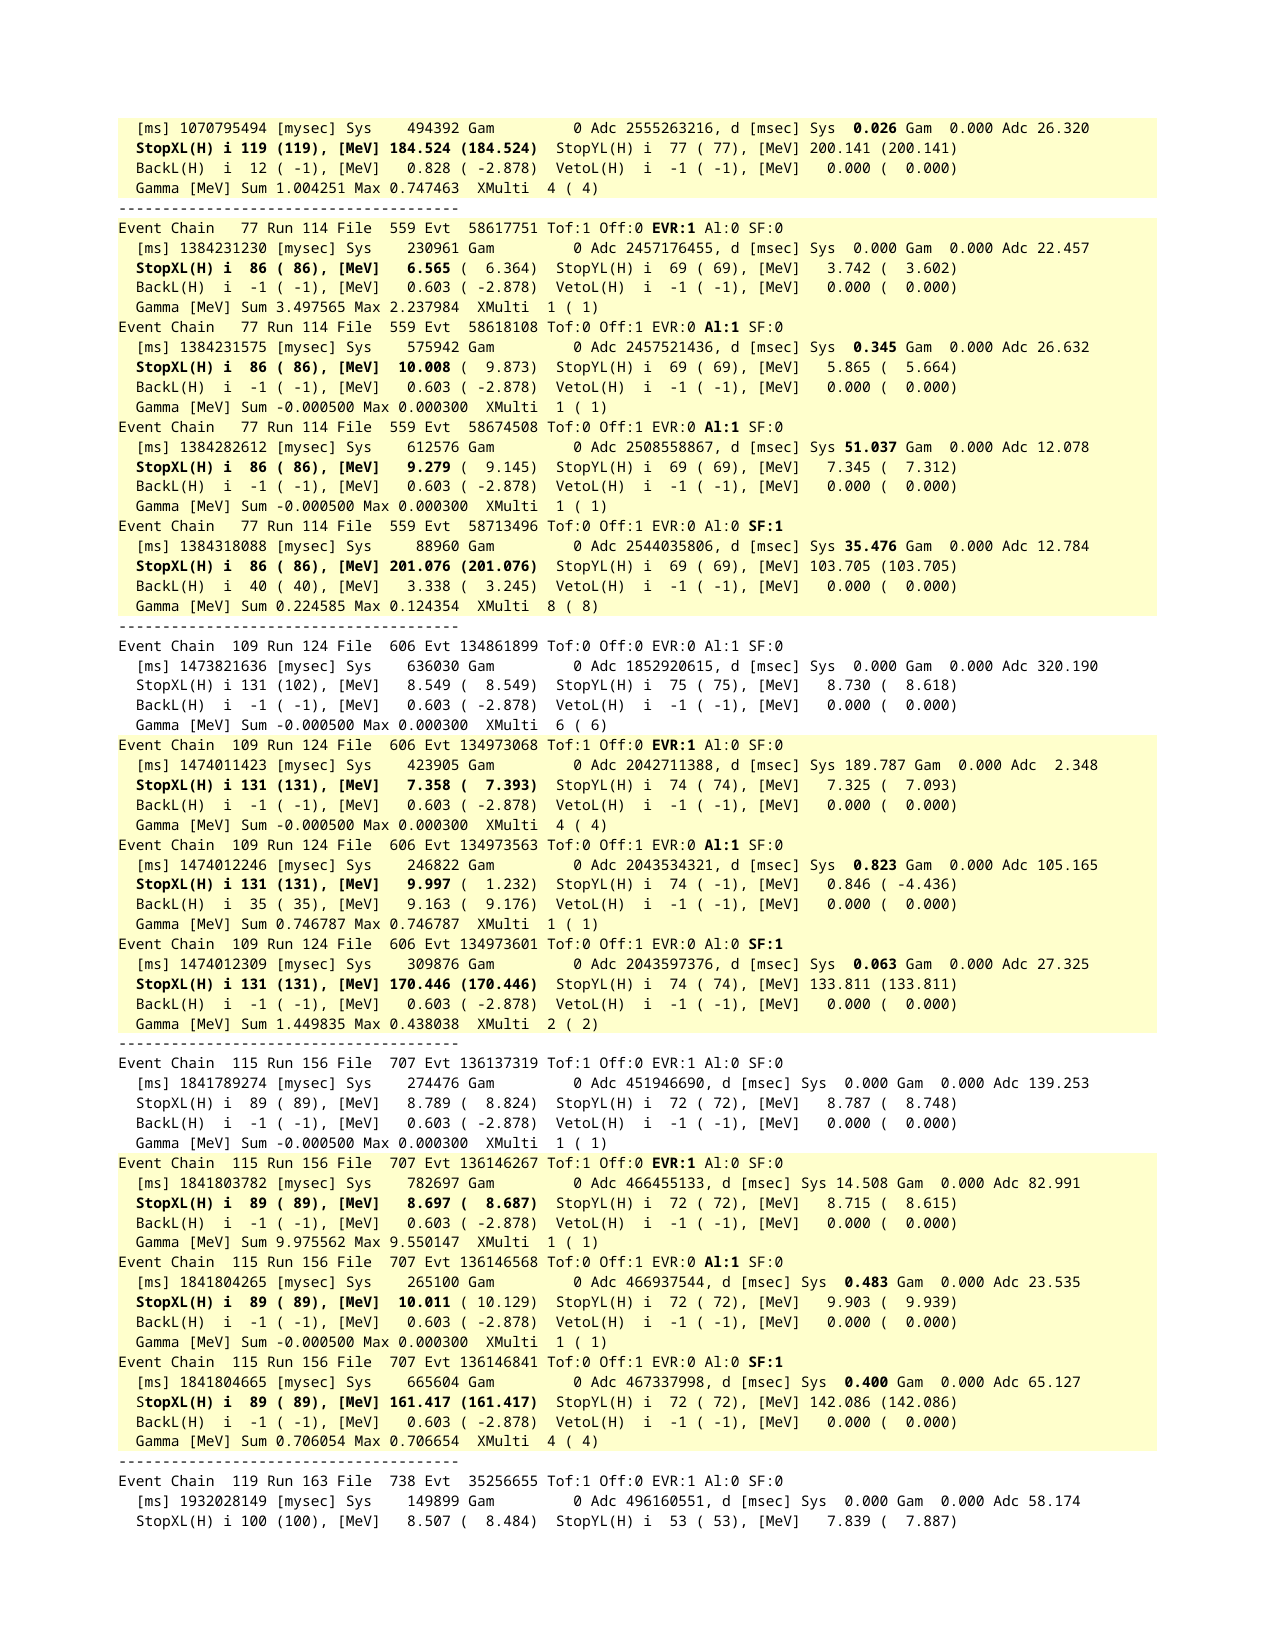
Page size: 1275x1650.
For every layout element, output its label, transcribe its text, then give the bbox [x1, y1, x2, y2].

text Gamma [MeV] Sum 0.706054 Max 0.706654 XMulti 4 ( 4) [118, 1431, 1157, 1451]
text Event Chain 109 Run 124 File 606 Evt 134973068 Tof:1 Off:0 EVR:1 Al:0 SF:0 [118, 735, 1157, 755]
text [ms] 1841804665 [mysec] Sys 665604 Gam 0 Adc 467337998, d [msec] Sys 0.400 Gam 0.000 Adc 65.127 [118, 1372, 1157, 1391]
text Event Chain 115 Run 156 File 707 Evt 136146267 Tof:1 Off:0 EVR:1 Al:0 SF:0 [118, 1153, 1157, 1173]
text BackL(H) i -1 ( -1), [MeV] 0.603 ( -2.878) VetoL(H) i -1 ( -1), [MeV] 0.000 ( 0.000) [118, 1212, 1157, 1232]
text [ms] 1384282612 [mysec] Sys 612576 Gam 0 Adc 2508558867, d [msec] Sys 51.037 Gam 0.000 Adc 12.078 [118, 436, 1157, 456]
text StopXL(H) i 119 (119), [MeV] 184.524 (184.524) StopYL(H) i 77 ( 77), [MeV] 200.141 (200.141) [118, 138, 1157, 158]
text --------------------------------------- [118, 1033, 1157, 1053]
text --------------------------------------- [118, 1451, 1157, 1471]
text [ms] 1474012246 [mysec] Sys 246822 Gam 0 Adc 2043534321, d [msec] Sys 0.823 Gam 0.000 Adc 105.165 [118, 854, 1157, 874]
text --------------------------------------- [118, 198, 1157, 218]
text StopXL(H) i 86 ( 86), [MeV] 10.008 ( 9.873) StopYL(H) i 69 ( 69), [MeV] 5.865 ( 5.664) [118, 357, 1157, 377]
text Gamma [MeV] Sum -0.000500 Max 0.000300 XMulti 1 ( 1) [118, 1133, 1157, 1153]
text Gamma [MeV] Sum 0.746787 Max 0.746787 XMulti 1 ( 1) [118, 914, 1157, 934]
text Event Chain 115 Run 156 File 707 Evt 136137319 Tof:1 Off:0 EVR:1 Al:0 SF:0 [118, 1053, 1157, 1073]
text StopXL(H) i 131 (131), [MeV] 7.358 ( 7.393) StopYL(H) i 74 ( 74), [MeV] 7.325 ( 7.093) [118, 775, 1157, 794]
text Gamma [MeV] Sum -0.000500 Max 0.000300 XMulti 4 ( 4) [118, 814, 1157, 834]
text [ms] 1384318088 [mysec] Sys 88960 Gam 0 Adc 2544035806, d [msec] Sys 35.476 Gam 0.000 Adc 12.784 [118, 536, 1157, 556]
text BackL(H) i -1 ( -1), [MeV] 0.603 ( -2.878) VetoL(H) i -1 ( -1), [MeV] 0.000 ( 0.000) [118, 377, 1157, 397]
text Gamma [MeV] Sum 1.449835 Max 0.438038 XMulti 2 ( 2) [118, 1013, 1157, 1033]
text BackL(H) i -1 ( -1), [MeV] 0.603 ( -2.878) VetoL(H) i -1 ( -1), [MeV] 0.000 ( 0.000) [118, 277, 1157, 297]
text [ms] 1474012309 [mysec] Sys 309876 Gam 0 Adc 2043597376, d [msec] Sys 0.063 Gam 0.000 Adc 27.325 [118, 954, 1157, 974]
text StopXL(H) i 89 ( 89), [MeV] 8.789 ( 8.824) StopYL(H) i 72 ( 72), [MeV] 8.787 ( 8.748) [118, 1093, 1157, 1113]
text Event Chain 77 Run 114 File 559 Evt 58618108 Tof:0 Off:1 EVR:0 Al:1 SF:0 [118, 317, 1157, 337]
text Event Chain 77 Run 114 File 559 Evt 58617751 Tof:1 Off:0 EVR:1 Al:0 SF:0 [118, 218, 1157, 237]
text [ms] 1473821636 [mysec] Sys 636030 Gam 0 Adc 1852920615, d [msec] Sys 0.000 Gam 0.000 Adc 320.190 [118, 655, 1157, 675]
text --------------------------------------- [118, 616, 1157, 635]
text [ms] 1841804265 [mysec] Sys 265100 Gam 0 Adc 466937544, d [msec] Sys 0.483 Gam 0.000 Adc 23.535 [118, 1272, 1157, 1292]
text BackL(H) i -1 ( -1), [MeV] 0.603 ( -2.878) VetoL(H) i -1 ( -1), [MeV] 0.000 ( 0.000) [118, 1312, 1157, 1332]
text Gamma [MeV] Sum 3.497565 Max 2.237984 XMulti 1 ( 1) [118, 297, 1157, 317]
text StopXL(H) i 89 ( 89), [MeV] 10.011 ( 10.129) StopYL(H) i 72 ( 72), [MeV] 9.903 ( 9.939) [118, 1292, 1157, 1312]
text Event Chain 115 Run 156 File 707 Evt 136146841 Tof:0 Off:1 EVR:0 Al:0 SF:1 [118, 1352, 1157, 1372]
text [ms] 1070795494 [mysec] Sys 494392 Gam 0 Adc 2555263216, d [msec] Sys 0.026 Gam 0.000 Adc 26.320 [118, 118, 1157, 138]
text Event Chain 109 Run 124 File 606 Evt 134973563 Tof:0 Off:1 EVR:0 Al:1 SF:0 [118, 834, 1157, 854]
text Gamma [MeV] Sum -0.000500 Max 0.000300 XMulti 1 ( 1) [118, 397, 1157, 417]
text Event Chain 77 Run 114 File 559 Evt 58674508 Tof:0 Off:1 EVR:0 Al:1 SF:0 [118, 417, 1157, 436]
text Gamma [MeV] Sum -0.000500 Max 0.000300 XMulti 6 ( 6) [118, 715, 1157, 735]
text Gamma [MeV] Sum 9.975562 Max 9.550147 XMulti 1 ( 1) [118, 1232, 1157, 1252]
text Gamma [MeV] Sum -0.000500 Max 0.000300 XMulti 1 ( 1) [118, 496, 1157, 516]
text StopXL(H) i 89 ( 89), [MeV] 8.697 ( 8.687) StopYL(H) i 72 ( 72), [MeV] 8.715 ( 8.615) [118, 1192, 1157, 1212]
text Event Chain 109 Run 124 File 606 Evt 134973601 Tof:0 Off:1 EVR:0 Al:0 SF:1 [118, 934, 1157, 954]
text BackL(H) i 40 ( 40), [MeV] 3.338 ( 3.245) VetoL(H) i -1 ( -1), [MeV] 0.000 ( 0.000) [118, 576, 1157, 596]
text BackL(H) i 35 ( 35), [MeV] 9.163 ( 9.176) VetoL(H) i -1 ( -1), [MeV] 0.000 ( 0.000) [118, 894, 1157, 914]
text Gamma [MeV] Sum -0.000500 Max 0.000300 XMulti 1 ( 1) [118, 1332, 1157, 1352]
text BackL(H) i -1 ( -1), [MeV] 0.603 ( -2.878) VetoL(H) i -1 ( -1), [MeV] 0.000 ( 0.000) [118, 993, 1157, 1013]
text StopXL(H) i 86 ( 86), [MeV] 9.279 ( 9.145) StopYL(H) i 69 ( 69), [MeV] 7.345 ( 7.312) [118, 456, 1157, 476]
text [ms] 1384231230 [mysec] Sys 230961 Gam 0 Adc 2457176455, d [msec] Sys 0.000 Gam 0.000 Adc 22.457 [118, 237, 1157, 257]
text Event Chain 119 Run 163 File 738 Evt 35256655 Tof:1 Off:0 EVR:1 Al:0 SF:0 [118, 1471, 1157, 1491]
text StopXL(H) i 131 (131), [MeV] 170.446 (170.446) StopYL(H) i 74 ( 74), [MeV] 133.811 (133.811) [118, 974, 1157, 993]
text StopXL(H) i 86 ( 86), [MeV] 6.565 ( 6.364) StopYL(H) i 69 ( 69), [MeV] 3.742 ( 3.602) [118, 257, 1157, 277]
text Gamma [MeV] Sum 1.004251 Max 0.747463 XMulti 4 ( 4) [118, 178, 1157, 198]
text [ms] 1841789274 [mysec] Sys 274476 Gam 0 Adc 451946690, d [msec] Sys 0.000 Gam 0.000 Adc 139.253 [118, 1073, 1157, 1093]
text [ms] 1932028149 [mysec] Sys 149899 Gam 0 Adc 496160551, d [msec] Sys 0.000 Gam 0.000 Adc 58.174 [118, 1491, 1157, 1511]
text BackL(H) i 12 ( -1), [MeV] 0.828 ( -2.878) VetoL(H) i -1 ( -1), [MeV] 0.000 ( 0.000) [118, 158, 1157, 178]
text BackL(H) i -1 ( -1), [MeV] 0.603 ( -2.878) VetoL(H) i -1 ( -1), [MeV] 0.000 ( 0.000) [118, 1411, 1157, 1431]
text StopXL(H) i 89 ( 89), [MeV] 161.417 (161.417) StopYL(H) i 72 ( 72), [MeV] 142.086 (142.086) [118, 1391, 1157, 1411]
text [ms] 1384231575 [mysec] Sys 575942 Gam 0 Adc 2457521436, d [msec] Sys 0.345 Gam 0.000 Adc 26.632 [118, 337, 1157, 357]
text StopXL(H) i 131 (102), [MeV] 8.549 ( 8.549) StopYL(H) i 75 ( 75), [MeV] 8.730 ( 8.618) [118, 675, 1157, 695]
text StopXL(H) i 86 ( 86), [MeV] 201.076 (201.076) StopYL(H) i 69 ( 69), [MeV] 103.705 (103.705) [118, 556, 1157, 576]
text BackL(H) i -1 ( -1), [MeV] 0.603 ( -2.878) VetoL(H) i -1 ( -1), [MeV] 0.000 ( 0.000) [118, 476, 1157, 496]
text [ms] 1474011423 [mysec] Sys 423905 Gam 0 Adc 2042711388, d [msec] Sys 189.787 Gam 0.000 Adc 2.348 [118, 755, 1157, 775]
text Event Chain 109 Run 124 File 606 Evt 134861899 Tof:0 Off:0 EVR:0 Al:1 SF:0 [118, 635, 1157, 655]
text StopXL(H) i 131 (131), [MeV] 9.997 ( 1.232) StopYL(H) i 74 ( -1), [MeV] 0.846 ( -4.436) [118, 874, 1157, 894]
text BackL(H) i -1 ( -1), [MeV] 0.603 ( -2.878) VetoL(H) i -1 ( -1), [MeV] 0.000 ( 0.000) [118, 794, 1157, 814]
text Event Chain 77 Run 114 File 559 Evt 58713496 Tof:0 Off:1 EVR:0 Al:0 SF:1 [118, 516, 1157, 536]
text Gamma [MeV] Sum 0.224585 Max 0.124354 XMulti 8 ( 8) [118, 596, 1157, 616]
text StopXL(H) i 100 (100), [MeV] 8.507 ( 8.484) StopYL(H) i 53 ( 53), [MeV] 7.839 ( 7.887) [118, 1511, 1157, 1531]
text [ms] 1841803782 [mysec] Sys 782697 Gam 0 Adc 466455133, d [msec] Sys 14.508 Gam 0.000 Adc 82.991 [118, 1173, 1157, 1192]
text BackL(H) i -1 ( -1), [MeV] 0.603 ( -2.878) VetoL(H) i -1 ( -1), [MeV] 0.000 ( 0.000) [118, 695, 1157, 715]
text Event Chain 115 Run 156 File 707 Evt 136146568 Tof:0 Off:1 EVR:0 Al:1 SF:0 [118, 1252, 1157, 1272]
text BackL(H) i -1 ( -1), [MeV] 0.603 ( -2.878) VetoL(H) i -1 ( -1), [MeV] 0.000 ( 0.000) [118, 1113, 1157, 1133]
